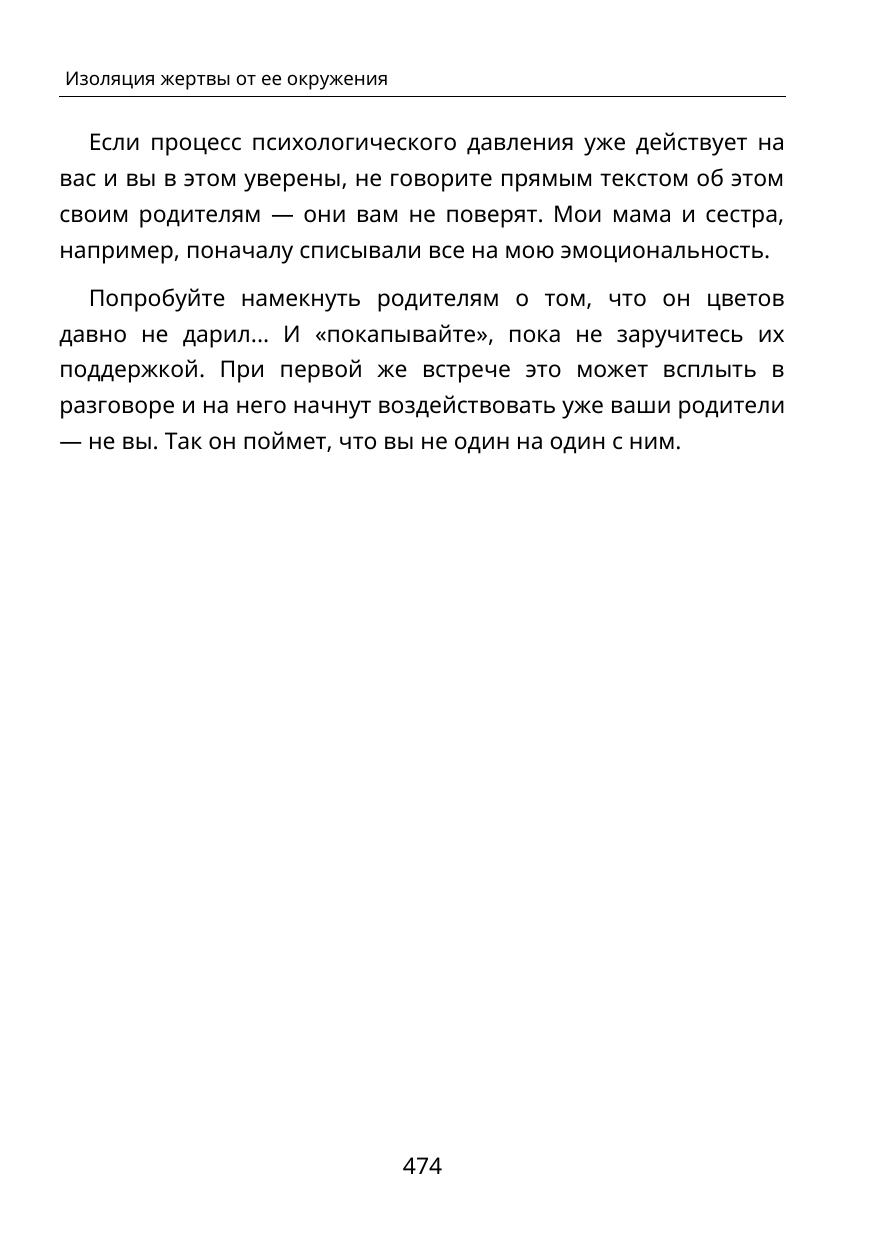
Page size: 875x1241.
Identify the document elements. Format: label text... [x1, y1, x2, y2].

text Попробуйте намекнуть родителям о том, что он цветов давно не дарил... И «покапывайте», пока не заручитесь их поддержкой. При первой же встрече это может всплыть в разговоре и на него начнут воздействовать уже ваши родители — не вы. Так он поймет, что вы не один на один с ним. [59, 282, 786, 457]
text Если процесс психологического давления уже действует на вас и вы в этом уверены, не говорите прямым текстом об этом своим родителям — они вам не поверят. Мои мама и сестра, например, поначалу списывали все на мою эмоциональность. [59, 126, 786, 265]
